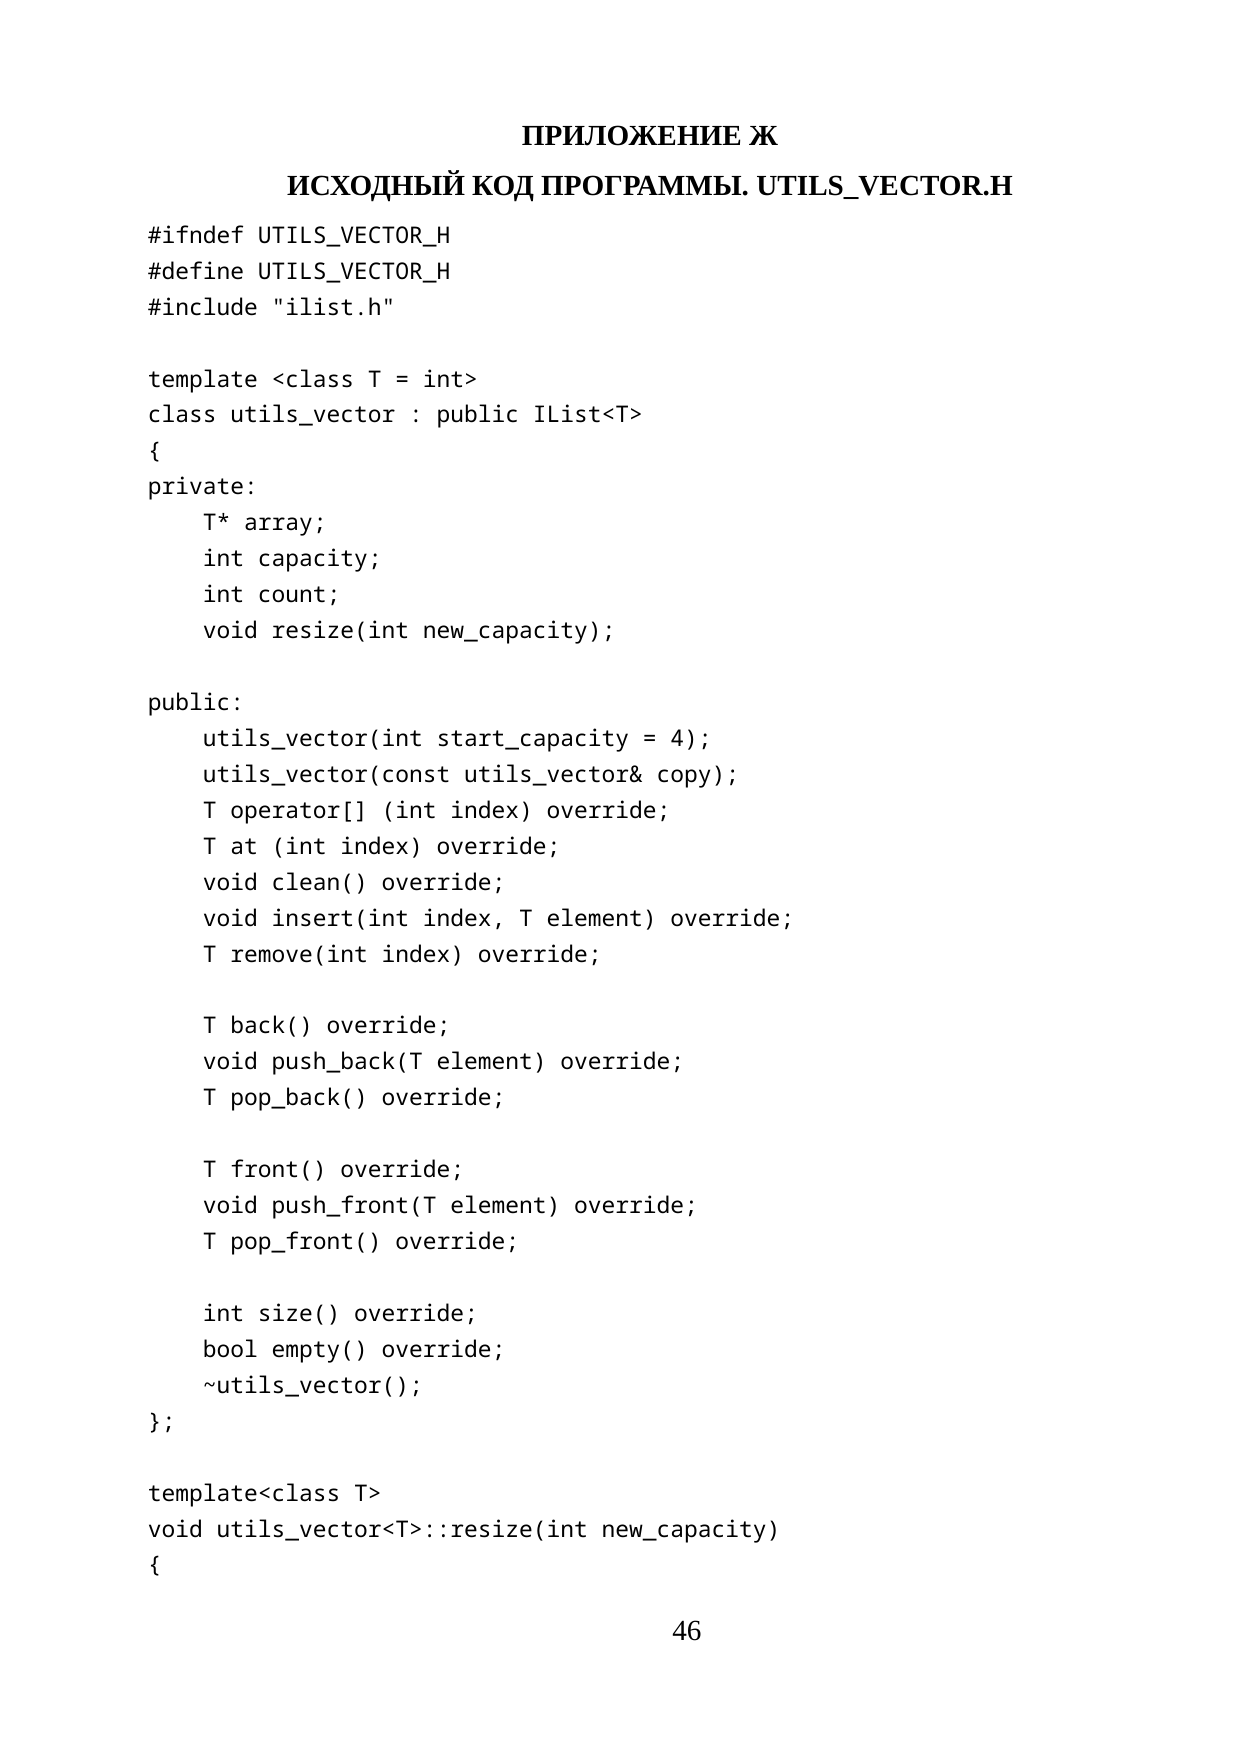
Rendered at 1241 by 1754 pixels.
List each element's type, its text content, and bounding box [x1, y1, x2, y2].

text T pop_front() override; [148, 1225, 1152, 1256]
text T front() override; [148, 1153, 1152, 1184]
text template <class T = int> [148, 362, 1152, 394]
text template<class T> [148, 1477, 1152, 1508]
text T pop_back() override; [148, 1081, 1152, 1112]
text void push_front(T element) override; [148, 1189, 1152, 1220]
text int capacity; [148, 542, 1152, 573]
text public: [148, 686, 1152, 717]
text #define UTILS_VECTOR_H [148, 255, 1152, 286]
text void insert(int index, T element) override; [148, 902, 1152, 933]
text #ifndef UTILS_VECTOR_H [148, 219, 1152, 250]
text void push_back(T element) override; [148, 1045, 1152, 1077]
text ~utils_vector(); [148, 1369, 1152, 1400]
text private: [148, 470, 1152, 502]
text void utils_vector<T>::resize(int new_capacity) [148, 1512, 1152, 1544]
text #include "ilist.h" [148, 291, 1152, 322]
text class utils_vector : public IList<T> [148, 398, 1152, 430]
text { [148, 1548, 1152, 1580]
text bool empty() override; [148, 1333, 1152, 1364]
text T remove(int index) override; [148, 937, 1152, 969]
subtitle приложение Ж исходный код программы. utils_vector.h [148, 118, 1152, 202]
text int count; [148, 578, 1152, 609]
text int size() override; [148, 1297, 1152, 1328]
text T* array; [148, 506, 1152, 537]
text void resize(int new_capacity); [148, 614, 1152, 645]
text }; [148, 1405, 1152, 1436]
text T operator[] (int index) override; [148, 794, 1152, 825]
text T at (int index) override; [148, 830, 1152, 861]
text T back() override; [148, 1009, 1152, 1041]
text { [148, 434, 1152, 466]
text utils_vector(int start_capacity = 4); [148, 722, 1152, 753]
text utils_vector(const utils_vector& copy); [148, 758, 1152, 789]
text void clean() override; [148, 866, 1152, 897]
